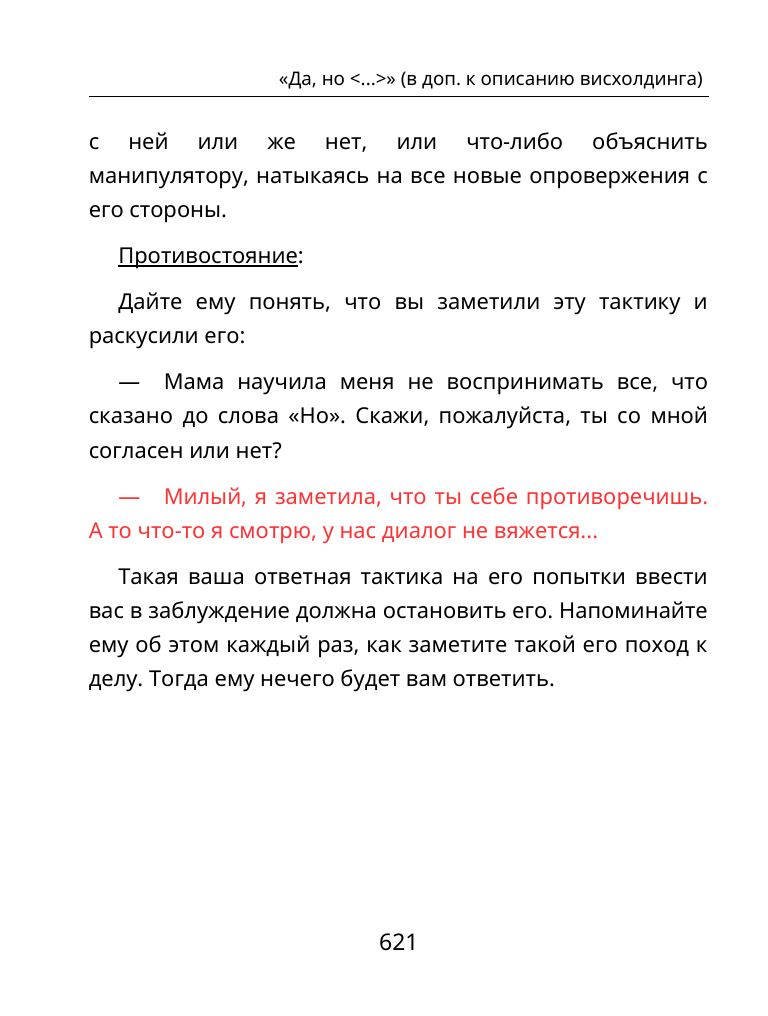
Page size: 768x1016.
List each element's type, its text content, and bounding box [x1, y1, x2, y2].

list Милый, я заметила, что ты себе противоречишь. А то что-то я смотрю, у нас диалог не вяжется... [88, 481, 709, 544]
text Дайте ему понять, что вы заметили эту тактику и раскусили его: [88, 286, 709, 350]
text Такая ваша ответная тактика на его попытки ввести вас в заблуждение должна остановить его. Напоминайте ему об этом каждый раз, как заметите такой его поход к делу. Тогда ему нечего будет вам ответить. [88, 561, 709, 693]
list Мама научила меня не воспринимать все, что сказано до слова «Но». Скажи, пожалуйста, ты со мной согласен или нет? [88, 366, 709, 464]
text Противостояние: [88, 240, 709, 270]
text с ней или же нет, или что-либо объяснить манипулятору, натыкаясь на все новые опровержения с его стороны. [88, 126, 709, 224]
